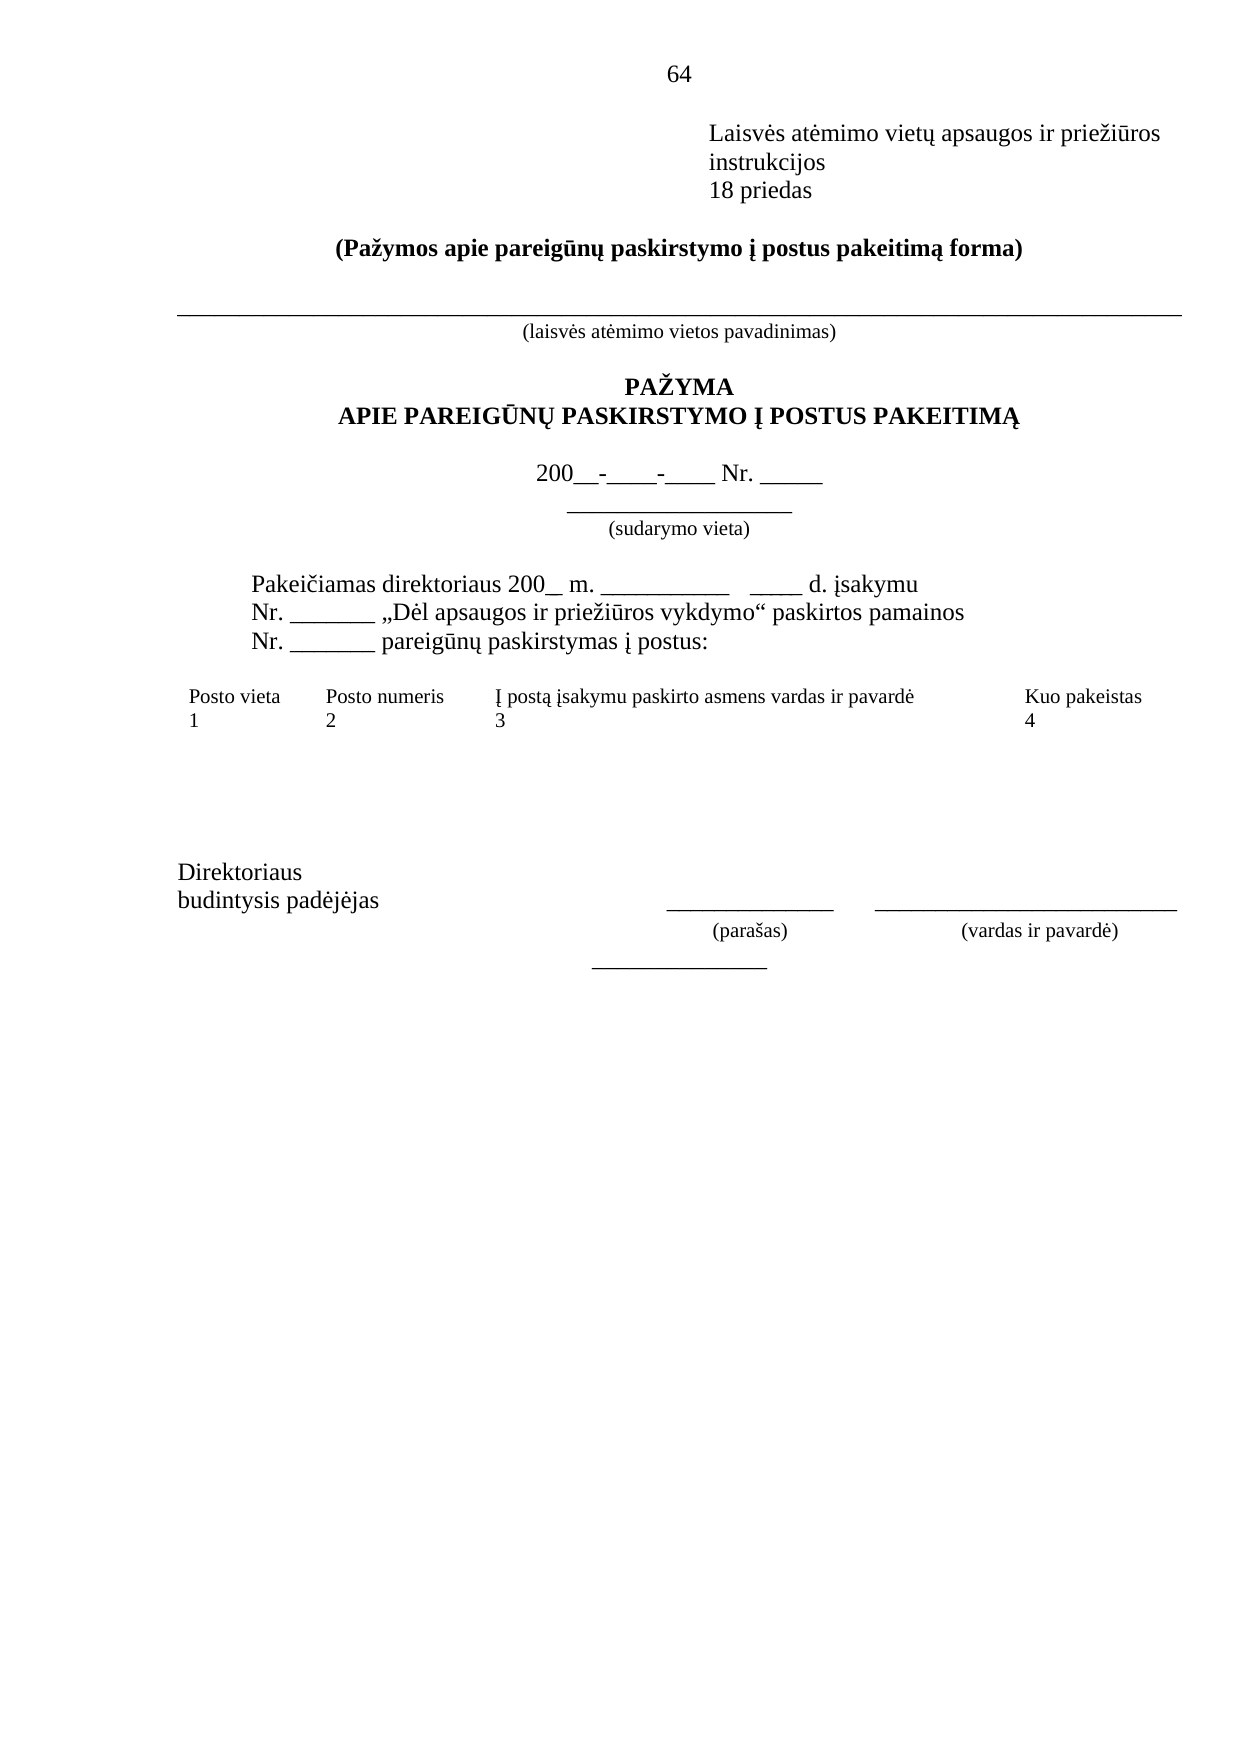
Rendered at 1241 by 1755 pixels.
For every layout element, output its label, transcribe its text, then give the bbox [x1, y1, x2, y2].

text 18 priedas [177, 176, 1181, 204]
text APIE PAREIGŪNŲ PASKIRSTYMO Į POSTUS PAKEITIMĄ [177, 401, 1181, 430]
table_cell 4 [1013, 708, 1181, 732]
table_cell [1013, 756, 1181, 780]
table_cell [314, 804, 484, 828]
table_header Į postą įsakymu paskirto asmens vardas ir pavardė [484, 684, 1013, 708]
text (Pažymos apie pareigūnų paskirstymo į postus pakeitimą forma) [177, 233, 1181, 262]
table_cell 2 [314, 708, 484, 732]
table_cell [1013, 804, 1181, 828]
table_cell [177, 804, 314, 828]
text Direktoriaus [177, 857, 1181, 886]
text ______________ [177, 943, 1181, 972]
table_cell [1013, 780, 1181, 804]
table_cell [484, 756, 1013, 780]
table_cell [177, 732, 314, 756]
text (laisvės atėmimo vietos pavadinimas) [177, 319, 1181, 343]
text Pakeičiamas direktoriaus 200 m. d. įsakymu [177, 569, 1181, 597]
table_cell [314, 756, 484, 780]
table_header Posto vieta [177, 684, 314, 708]
table_cell [177, 780, 314, 804]
text PAŽYMA [177, 372, 1181, 401]
table_header Kuo pakeistas [1013, 684, 1181, 708]
table_cell [484, 804, 1013, 828]
text Laisvės atėmimo vietų apsaugos ir priežiūros [177, 118, 1181, 147]
table_cell [1013, 732, 1181, 756]
table_cell [177, 756, 314, 780]
table_cell [484, 732, 1013, 756]
table_cell [484, 780, 1013, 804]
text instrukcijos [177, 147, 1181, 176]
table_cell 1 [177, 708, 314, 732]
text (parašas) (vardas ir pavardė) [177, 914, 1181, 943]
text 200__-____-____ Nr. _____ [177, 458, 1181, 487]
text Nr. pareigūnų paskirstymas į postus: [177, 626, 1181, 655]
text Nr. „Dėl apsaugos ir priežiūros vykdymo“ paskirtos pamainos [177, 597, 1181, 626]
table_cell [314, 732, 484, 756]
table_header Posto numeris [314, 684, 484, 708]
table_cell [314, 780, 484, 804]
text __________________ [177, 487, 1181, 516]
table_cell 3 [484, 708, 1013, 732]
text budintysis padėjėjas [177, 886, 1181, 914]
text (sudarymo vieta) [177, 516, 1181, 540]
